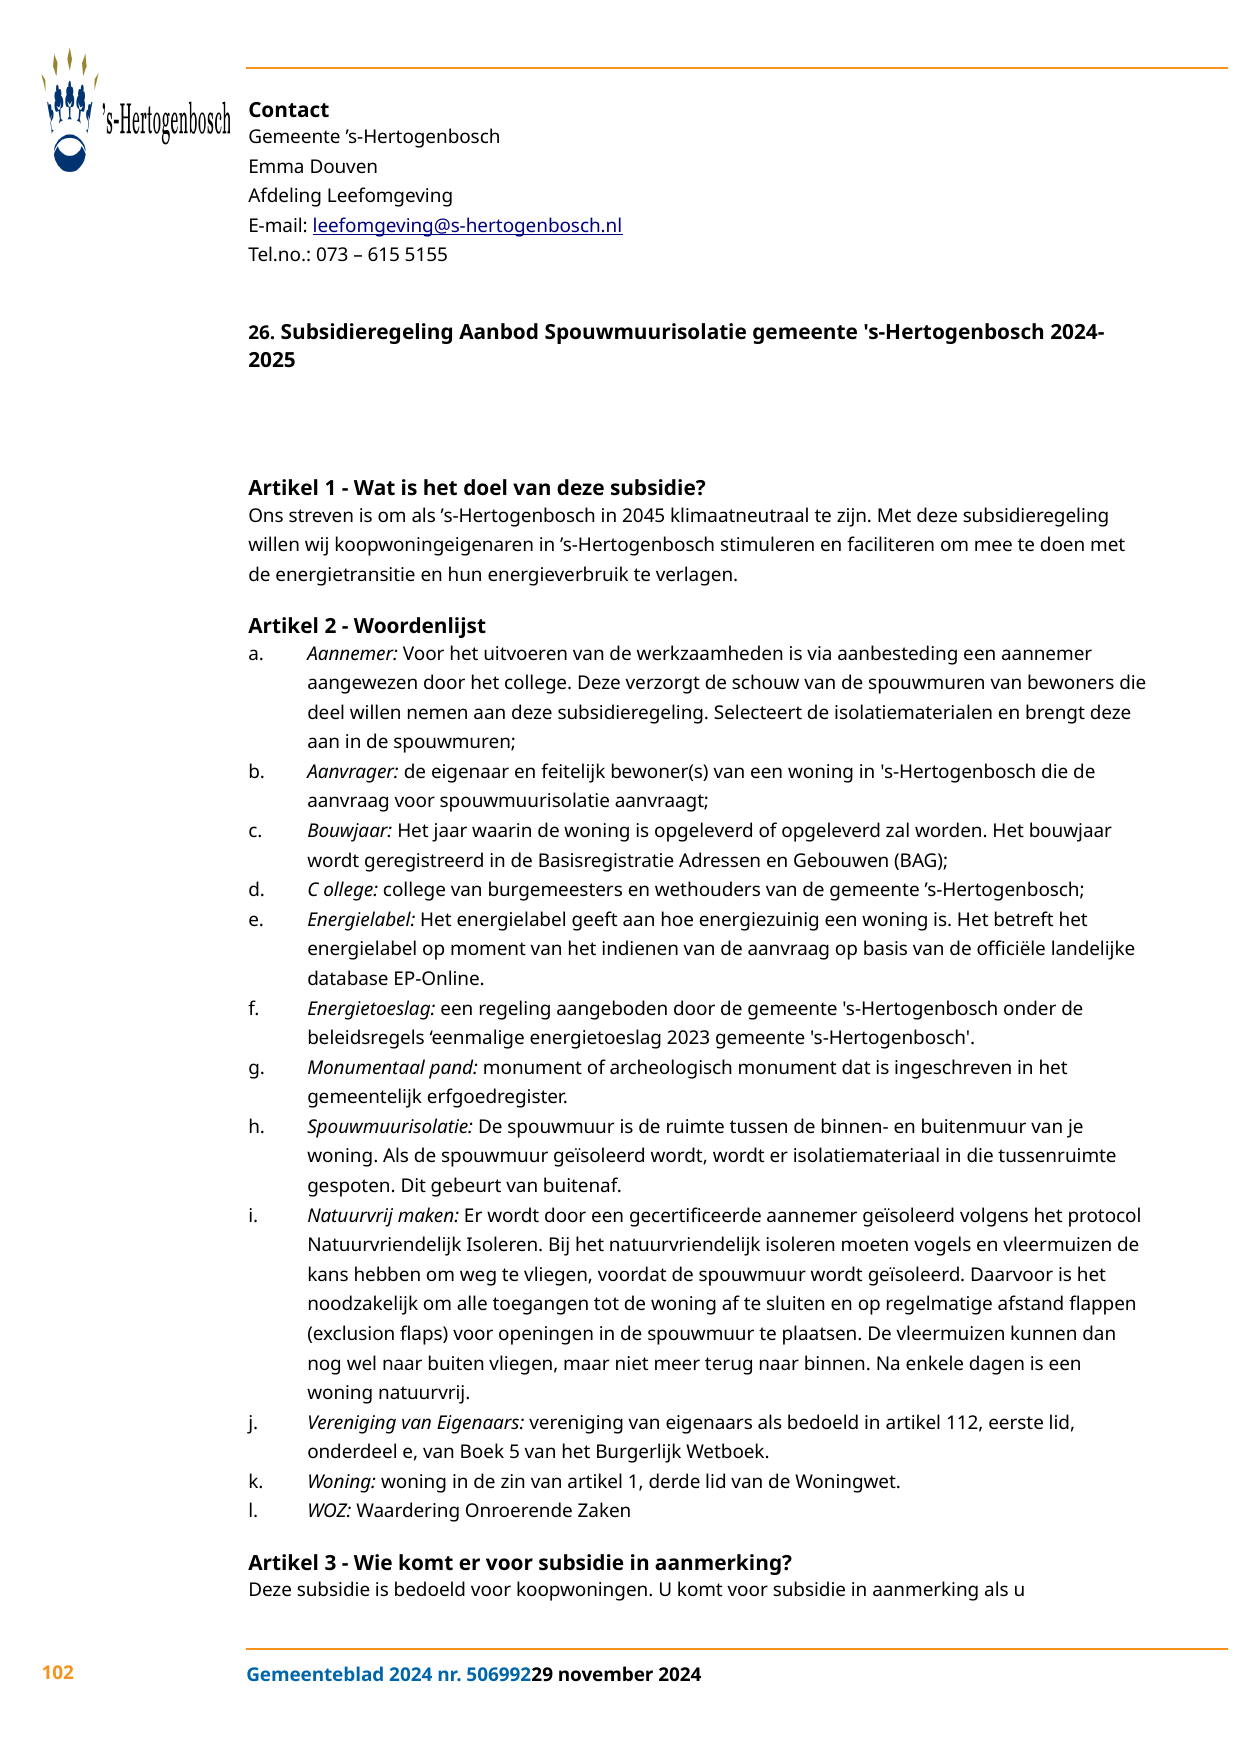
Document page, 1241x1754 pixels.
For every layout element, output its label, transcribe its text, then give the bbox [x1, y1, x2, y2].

list Natuurvrij maken: Er wordt door een gecertificeerde aannemer geïsoleerd volgens het protocol Natuurvriendelijk Isoleren. Bij het natuurvriendelijk isoleren moeten vogels en vleermuizen de kans hebben om weg te vliegen, voordat de spouwmuur wordt geïsoleerd. Daarvoor is het noodzakelijk om alle toegangen tot de woning af te sluiten en op regelmatige afstand flappen (exclusion flaps) voor openingen in de spouwmuur te plaatsen. De vleermuizen kunnen dan nog wel naar buiten vliegen, maar niet meer terug naar binnen. Na enkele dagen is een woning natuurvrij. [248, 1202, 1152, 1405]
list Monumentaal pand: monument of archeologisch monument dat is ingeschreven in het gemeentelijk erfgoedregister. [248, 1054, 1152, 1109]
list Aanvrager: de eigenaar en feitelijk bewoner(s) van een woning in 's-Hertogenbosch die de aanvraag voor spouwmuurisolatie aanvraagt; [248, 758, 1152, 813]
list C ollege: college van burgemeesters en wethouders van de gemeente ’s-Hertogenbosch; [248, 876, 1152, 902]
text 26. Subsidieregeling Aanbod Spouwmuurisolatie gemeente 's-Hertogenbosch 2024-2025 [248, 317, 1152, 374]
text Artikel 1 - Wat is het doel van deze subsidie? [248, 473, 1152, 502]
list Woning: woning in de zin van artikel 1, derde lid van de Woningwet. [248, 1468, 1152, 1494]
list Spouwmuurisolatie: De spouwmuur is de ruimte tussen de binnen- en buitenmuur van je woning. Als de spouwmuur geïsoleerd wordt, wordt er isolatiemateriaal in die tussenruimte gespoten. Dit gebeurt van buitenaf. [248, 1113, 1152, 1198]
text Afdeling Leefomgeving [248, 182, 1152, 208]
picture [41, 47, 231, 172]
text Artikel 3 - Wie komt er voor subsidie in aanmerking? [248, 1548, 1152, 1577]
text Deze subsidie is bedoeld voor koopwoningen. U komt voor subsidie in aanmerking als u [248, 1577, 1152, 1602]
text Ons streven is om als ’s-Hertogenbosch in 2045 klimaatneutraal te zijn. Met deze subsidieregeling willen wij koopwoningeigenaren in ’s-Hertogenbosch stimuleren en faciliteren om mee te doen met de energietransitie en hun energieverbruik te verlagen. [248, 502, 1152, 587]
text Contact [248, 95, 1152, 123]
text Gemeente ’s-Hertogenbosch [248, 123, 1152, 149]
list Energielabel: Het energielabel geeft aan hoe energiezuinig een woning is. Het betreft het energielabel op moment van het indienen van de aanvraag op basis van de officiële landelijke database EP-Online. [248, 906, 1152, 991]
text E-mail: leefomgeving@s-hertogenbosch.nl [248, 212, 1152, 238]
list Bouwjaar: Het jaar waarin de woning is opgeleverd of opgeleverd zal worden. Het bouwjaar wordt geregistreerd in de Basisregistratie Adressen en Gebouwen (BAG); [248, 817, 1152, 873]
text Artikel 2 - Woordenlijst [248, 611, 1152, 640]
list WOZ: Waardering Onroerende Zaken [248, 1498, 1152, 1523]
list Vereniging van Eigenaars: vereniging van eigenaars als bedoeld in artikel 112, eerste lid, onderdeel e, van Boek 5 van het Burgerlijk Wetboek. [248, 1409, 1152, 1464]
text Emma Douven [248, 153, 1152, 178]
list Energietoeslag: een regeling aangeboden door de gemeente 's-Hertogenbosch onder de beleidsregels ‘eenmalige energietoeslag 2023 gemeente 's-Hertogenbosch'. [248, 995, 1152, 1050]
text Tel.no.: 073 – 615 5155 [248, 242, 1152, 267]
list Aannemer: Voor het uitvoeren van de werkzaamheden is via aanbesteding een aannemer aangewezen door het college. Deze verzorgt de schouw van de spouwmuren van bewoners die deel willen nemen aan deze subsidieregeling. Selecteert de isolatiematerialen en brengt deze aan in de spouwmuren; [248, 640, 1152, 754]
